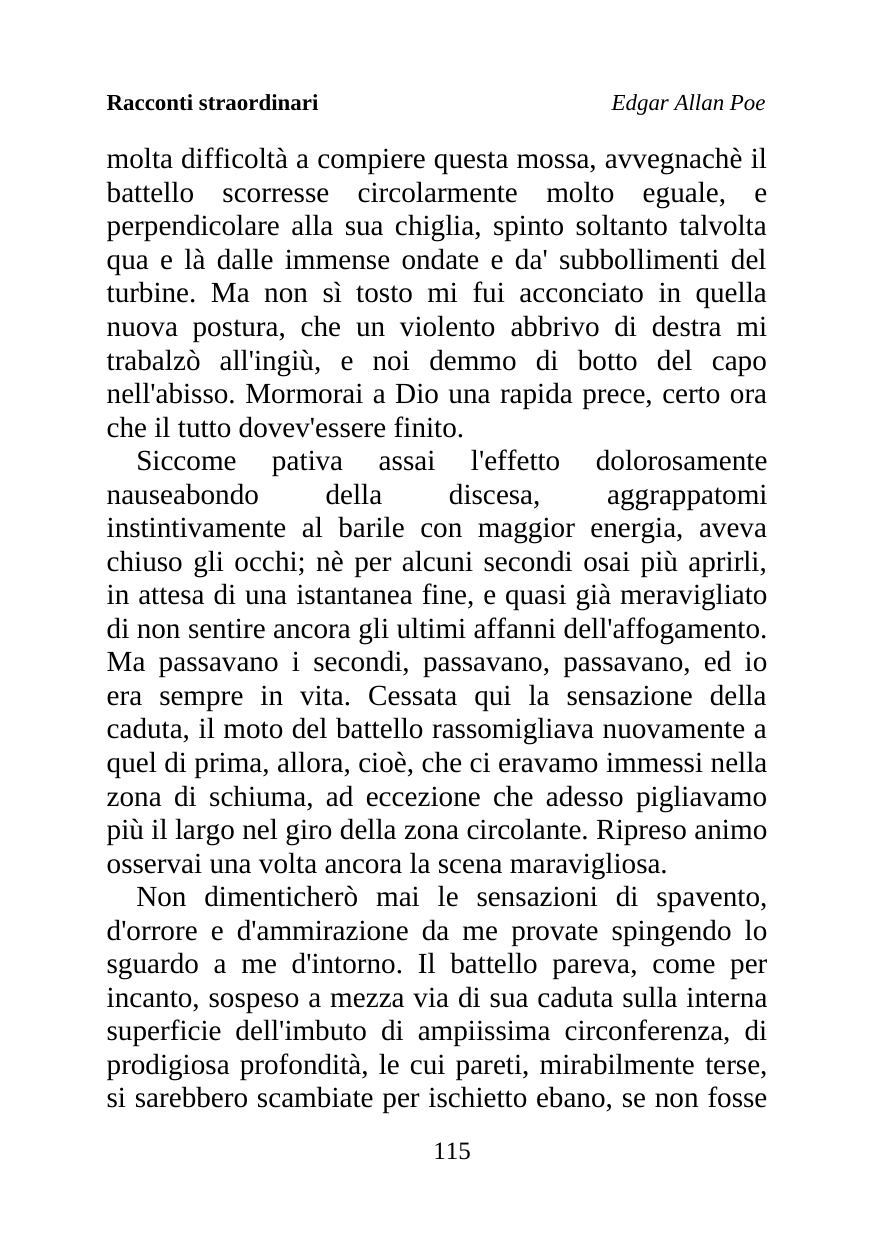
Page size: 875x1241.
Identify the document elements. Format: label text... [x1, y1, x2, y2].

text Non dimenticherò mai le sensazioni di spavento, d'orrore e d'ammirazione da me provate spingendo lo sguardo a me d'intorno. Il battello pareva, come per incanto, sospeso a mezza via di sua caduta sulla interna superficie dell'imbuto di ampiissima circonferenza, di prodigiosa profondità, le cui pareti, mirabilmente terse, si sarebbero scambiate per ischietto ebano, se non fosse [106, 879, 768, 1114]
text Siccome pativa assai l'effetto dolorosamente nauseabondo della discesa, aggrappatomi instintivamente al barile con maggior energia, aveva chiuso gli occhi; nè per alcuni secondi osai più aprirli, in attesa di una istantanea fine, e quasi già meravigliato di non sentire ancora gli ultimi affanni dell'affogamento. Ma passavano i secondi, passavano, passavano, ed io era sempre in vita. Cessata qui la sensazione della caduta, il moto del battello rassomigliava nuovamente a quel di prima, allora, cioè, che ci eravamo immessi nella zona di schiuma, ad eccezione che adesso pigliavamo più il largo nel giro della zona circolante. Ripreso animo osservai una volta ancora la scena maravigliosa. [106, 443, 768, 879]
text molta difficoltà a compiere questa mossa, avvegnachè il battello scorresse circolarmente molto eguale, e perpendicolare alla sua chiglia, spinto soltanto talvolta qua e là dalle immense ondate e da' subbollimenti del turbine. Ma non sì tosto mi fui acconciato in quella nuova postura, che un violento abbrivo di destra mi trabalzò all'ingiù, e noi demmo di botto del capo nell'abisso. Mormorai a Dio una rapida prece, certo ora che il tutto dovev'essere finito. [106, 141, 768, 443]
